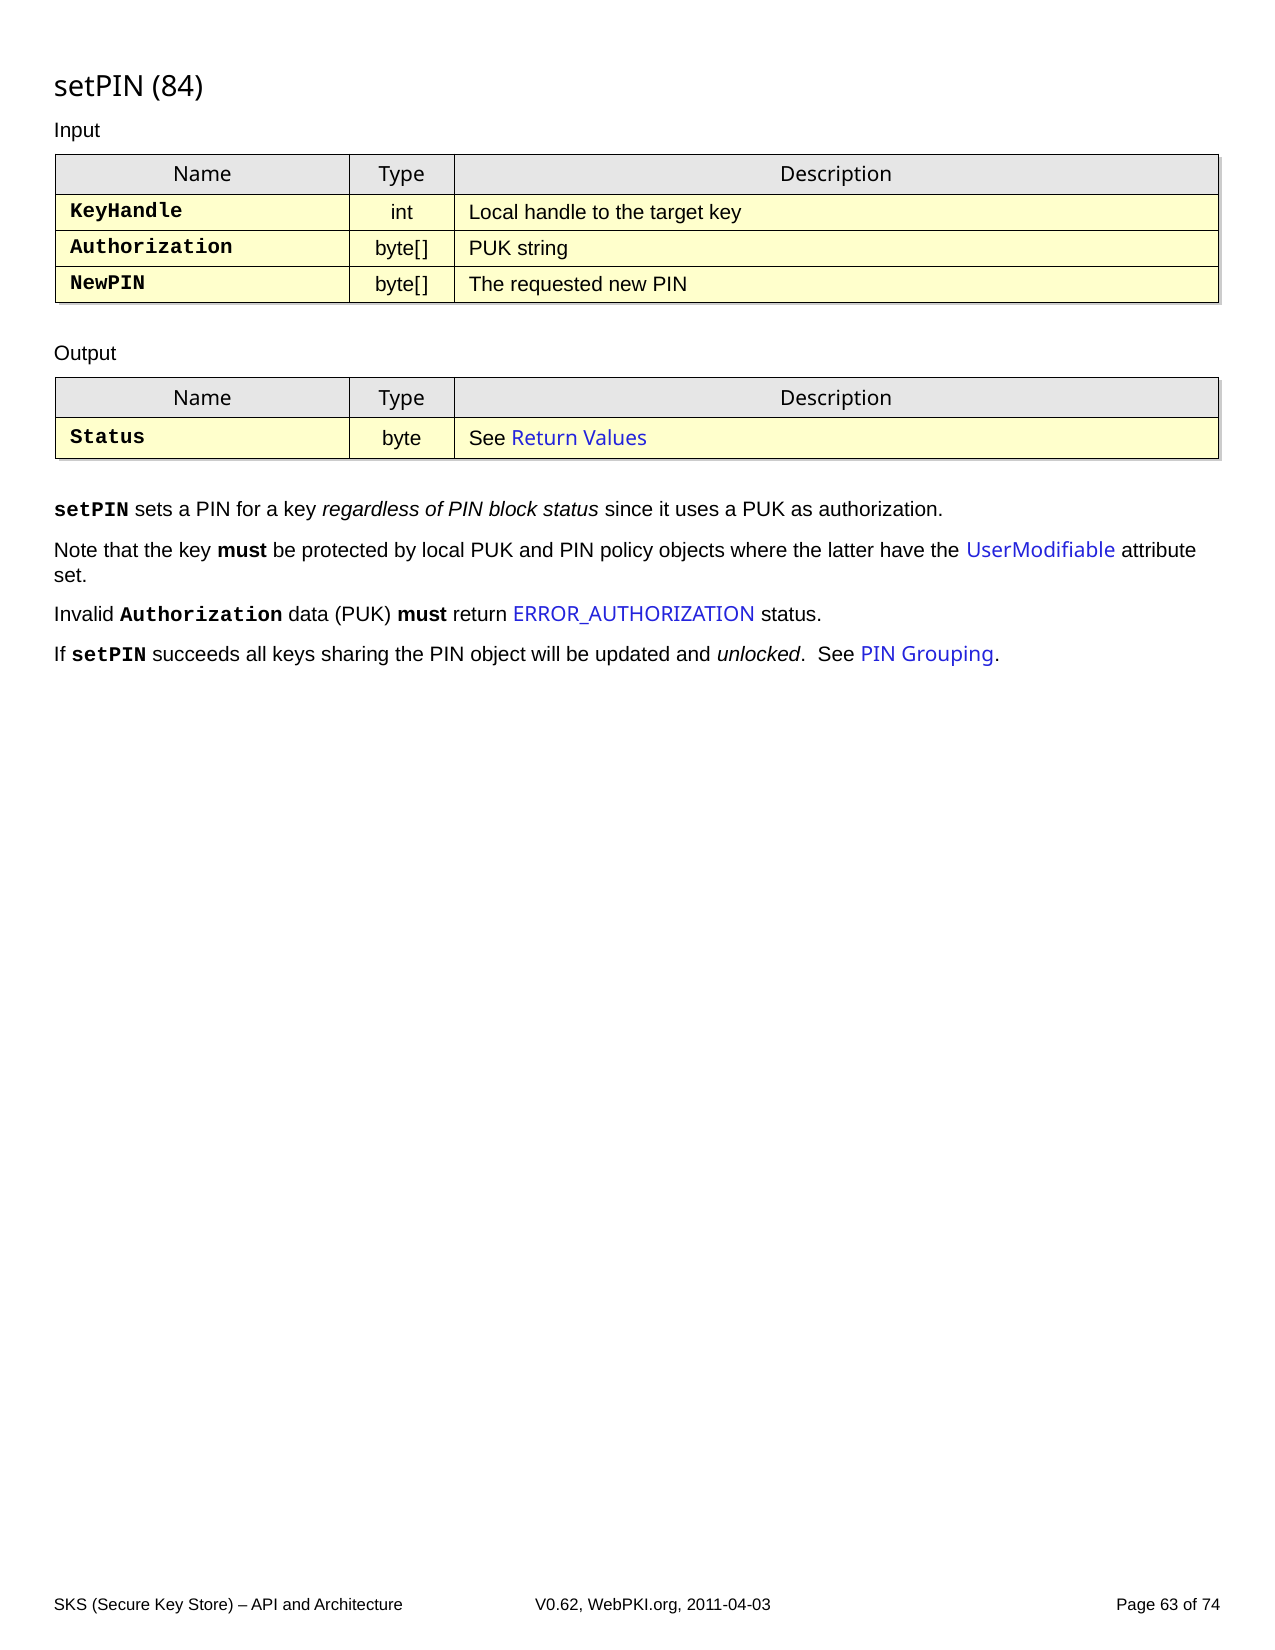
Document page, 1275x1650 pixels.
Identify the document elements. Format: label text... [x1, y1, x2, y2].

table_cell The requested new PIN [455, 267, 1218, 302]
table_cell PUK string [455, 231, 1218, 266]
table_header Name [56, 155, 349, 194]
table_cell NewPIN [56, 267, 349, 302]
text Invalid Authorization data (PUK) must return ERROR_AUTHORIZATION status. [54, 599, 1221, 627]
table_cell KeyHandle [56, 195, 349, 230]
text setPIN sets a PIN for a key regardless of PIN block status since it uses a PUK as authorization. [54, 497, 1221, 523]
table_cell Status [56, 418, 349, 458]
table_cell int [350, 195, 454, 230]
table_header Description [455, 155, 1218, 194]
text Note that the key must be protected by local PUK and PIN policy objects where the latter have the UserModifiable attribute set. [54, 535, 1221, 587]
table_cell Authorization [56, 231, 349, 266]
text Output [54, 341, 1221, 365]
subtitle setPIN (84) [54, 66, 1221, 105]
text Input [54, 118, 1221, 142]
table_cell byte⁮[ ] [350, 231, 454, 266]
table_header Type [350, 378, 454, 417]
table_header Type [350, 155, 454, 194]
table_header Name [56, 378, 349, 417]
table_header Description [455, 378, 1218, 417]
table_cell See Return Values [455, 418, 1218, 458]
table_cell byte⁮[ ] [350, 267, 454, 302]
table_cell Local handle to the target key [455, 195, 1218, 230]
text If setPIN succeeds all keys sharing the PIN object will be updated and unlocked. See PIN Grouping. [54, 639, 1221, 668]
table_cell byte [350, 418, 454, 458]
